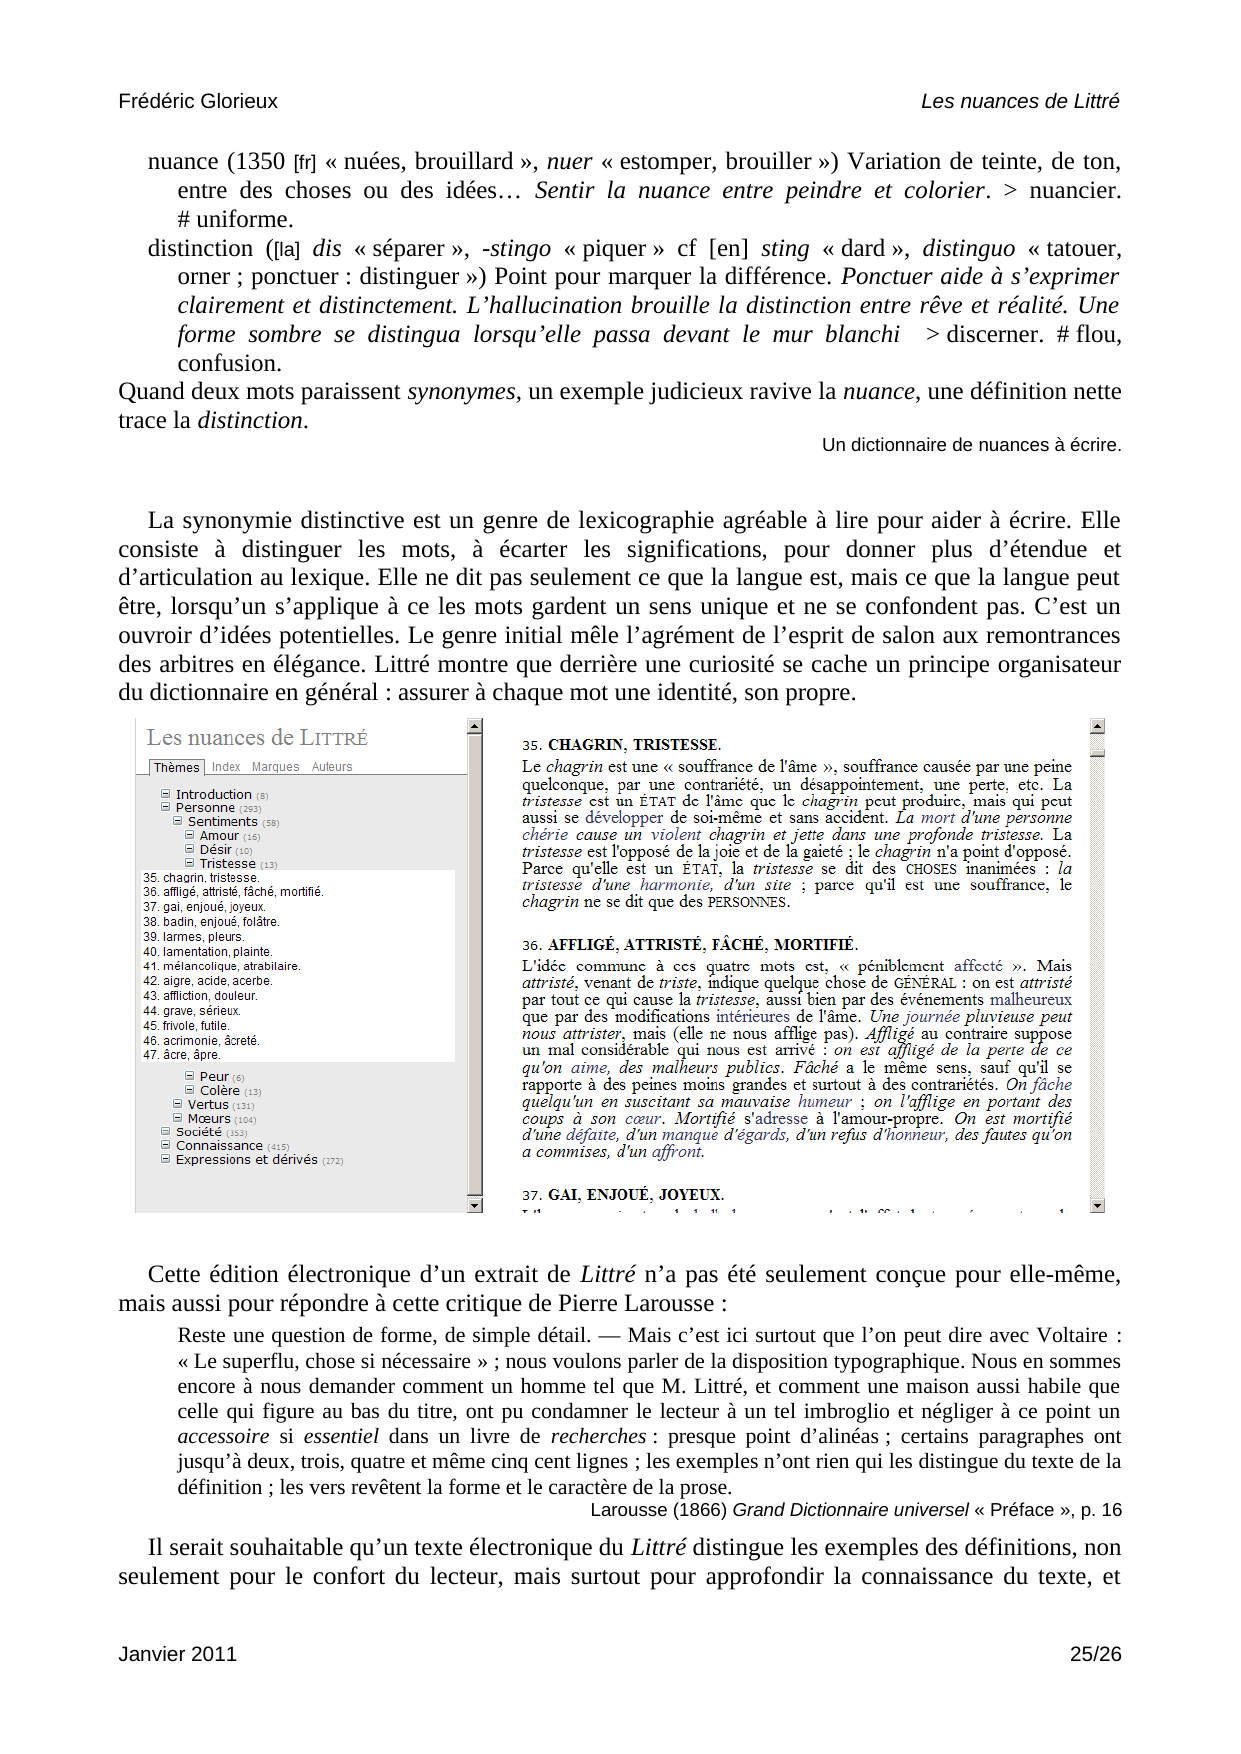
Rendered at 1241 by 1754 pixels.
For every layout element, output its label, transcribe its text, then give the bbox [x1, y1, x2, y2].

text Il serait souhaitable qu’un texte électronique du Littré distingue les exemples des définitions, non seulement pour le confort du lecteur, mais surtout pour approfondir la connaissance du texte, et [118, 1532, 1122, 1590]
text Reste une question de forme, de simple détail. — Mais c’est ici surtout que l’on peut dire avec Voltaire : « Le superflu, chose si nécessaire » ; nous voulons parler de la disposition typographique. Nous en sommes encore à nous demander comment un homme tel que M. Littré, et comment une maison aussi habile que celle qui figure au bas du titre, ont pu condamner le lecteur à un tel imbroglio et négliger à ce point un accessoire si essentiel dans un livre de recherches : presque point d’alinéas ; certains paragraphes ont jusqu’à deux, trois, quatre et même cinq cent lignes ; les exemples n’ont rien qui les distingue du texte de la définition ; les vers revêtent la forme et le caractère de la prose. [177, 1322, 1122, 1499]
text La synonymie distinctive est un genre de lexicographie agréable à lire pour aider à écrire. Elle consiste à distinguer les mots, à écarter les significations, pour donner plus d’étendue et d’articulation au lexique. Elle ne dit pas seulement ce que la langue est, mais ce que la langue peut être, lorsqu’un s’applique à ce les mots gardent un sens unique et ne se confondent pas. C’est un ouvroir d’idées potentielles. Le genre initial mêle l’agrément de l’esprit de salon aux remontrances des arbitres en élégance. Littré montre que derrière une curiosité se cache un principe organisateur du dictionnaire en général : assurer à chaque mot une identité, son propre. [118, 505, 1122, 706]
text distinction ([la] dis « séparer », -stingo « piquer » cf [en] sting « dard », distinguo « tatouer, orner ; ponctuer : distinguer ») Point pour marquer la différence. Ponctuer aide à s’exprimer clairement et distinctement. L’hallucination brouille la distinction entre rêve et réalité. Une forme sombre se distingua lorsqu’elle passa devant le mur blanchi > discerner. # flou, confusion. [148, 233, 1122, 376]
picture [135, 718, 1105, 1213]
text Quand deux mots paraissent synonymes, un exemple judicieux ravive la nuance, une définition nette trace la distinction. [118, 376, 1122, 434]
text nuance (1350 [fr] « nuées, brouillard », nuer « estomper, brouiller ») Variation de teinte, de ton, entre des choses ou des idées… Sentir la nuance entre peindre et colorier. > nuancier. # uniforme. [148, 146, 1122, 233]
text Larousse (1866) Grand Dictionnaire universel « Préface », p. 16 [236, 1499, 1122, 1521]
text Cette édition électronique d’un extrait de Littré n’a pas été seulement conçue pour elle-même, mais aussi pour répondre à cette critique de Pierre Larousse : [118, 1259, 1122, 1317]
text Un dictionnaire de nuances à écrire. [236, 434, 1122, 456]
